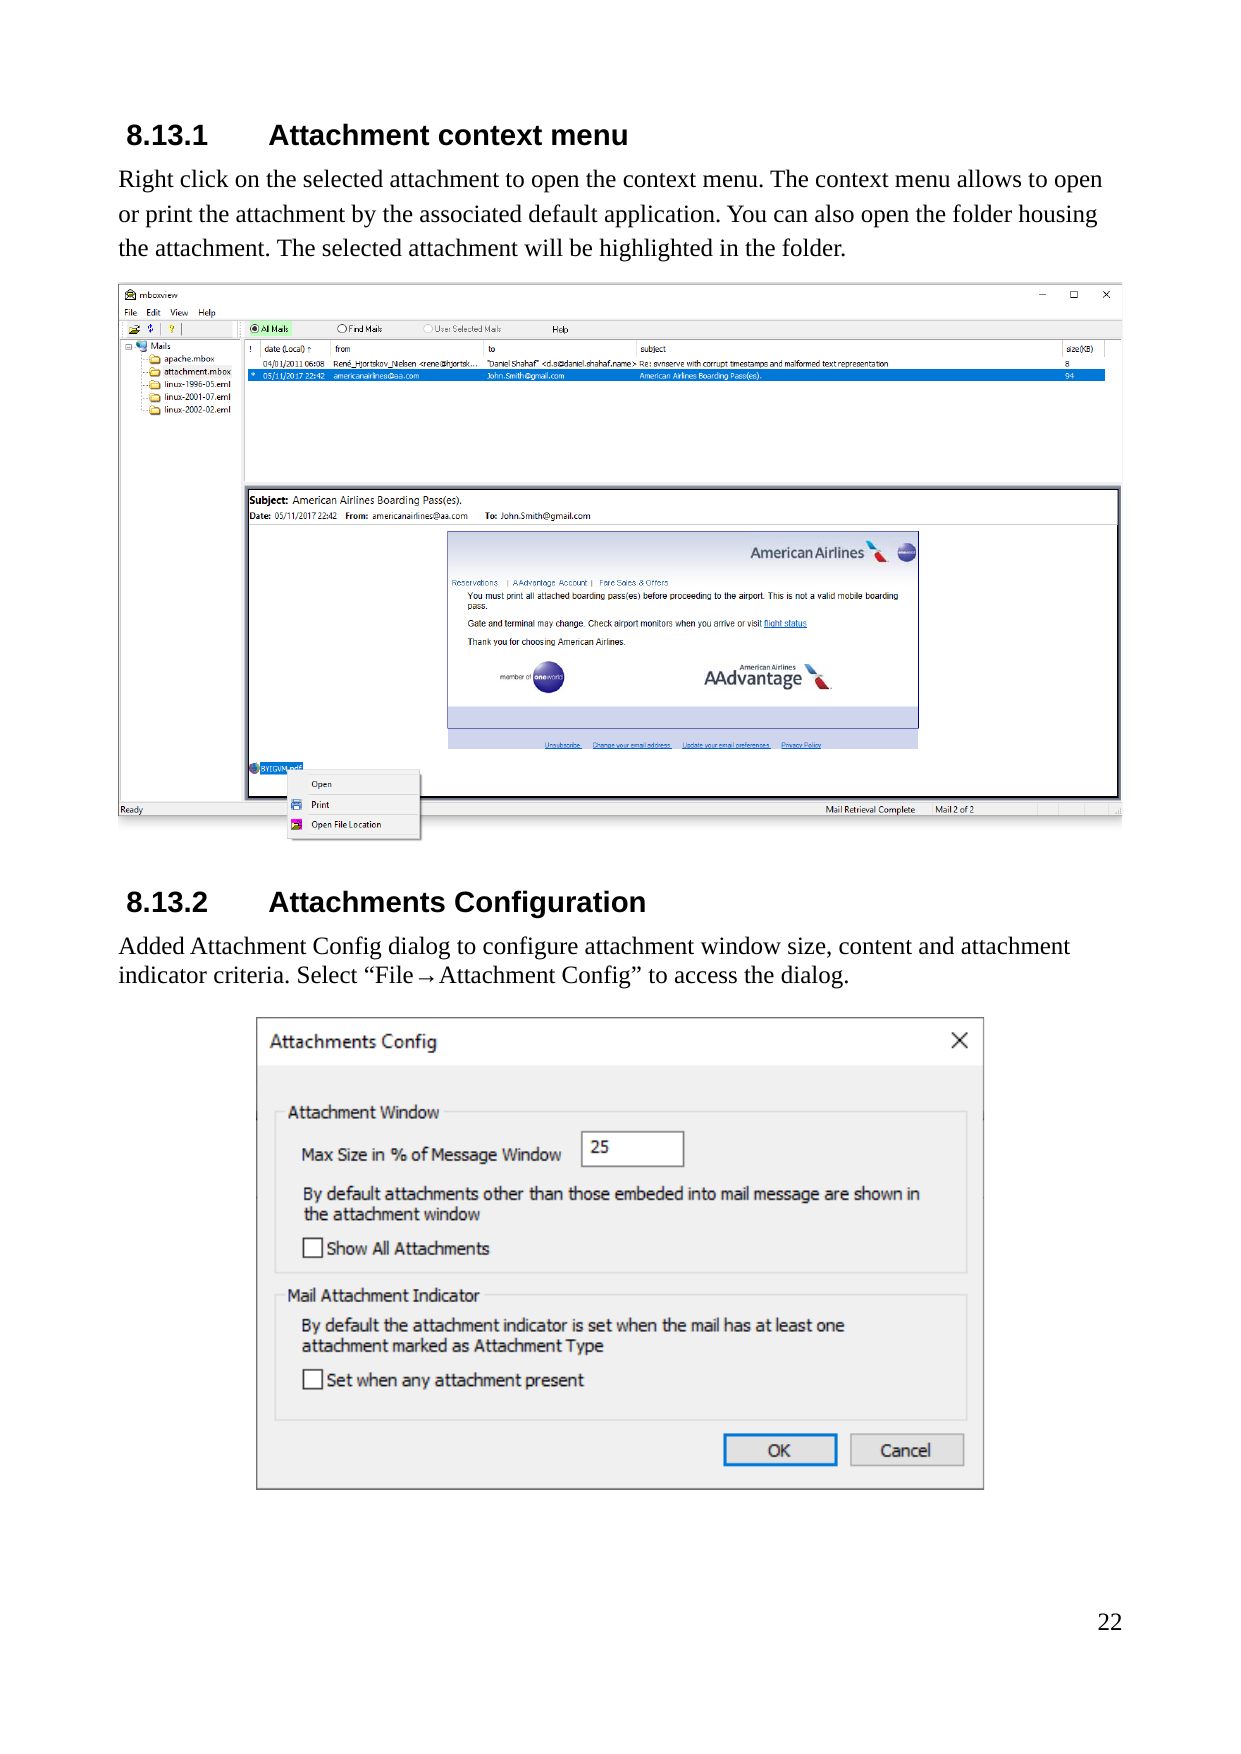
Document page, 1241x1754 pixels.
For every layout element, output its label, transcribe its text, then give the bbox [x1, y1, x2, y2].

text Right click on the selected attachment to open the context menu. The context menu allows to open or print the attachment by the associated default application. You can also open the folder housing the attachment. The selected attachment will be highlighted in the folder. [118, 164, 1122, 262]
subtitle Attachments Configuration [118, 885, 1122, 919]
subtitle Attachment context menu [118, 118, 1122, 152]
picture [118, 282, 1123, 842]
text Added Attachment Config dialog to configure attachment window size, content and attachment indicator criteria. Select “File→Attachment Config” to access the dialog. [118, 931, 1122, 989]
picture [256, 1017, 985, 1490]
